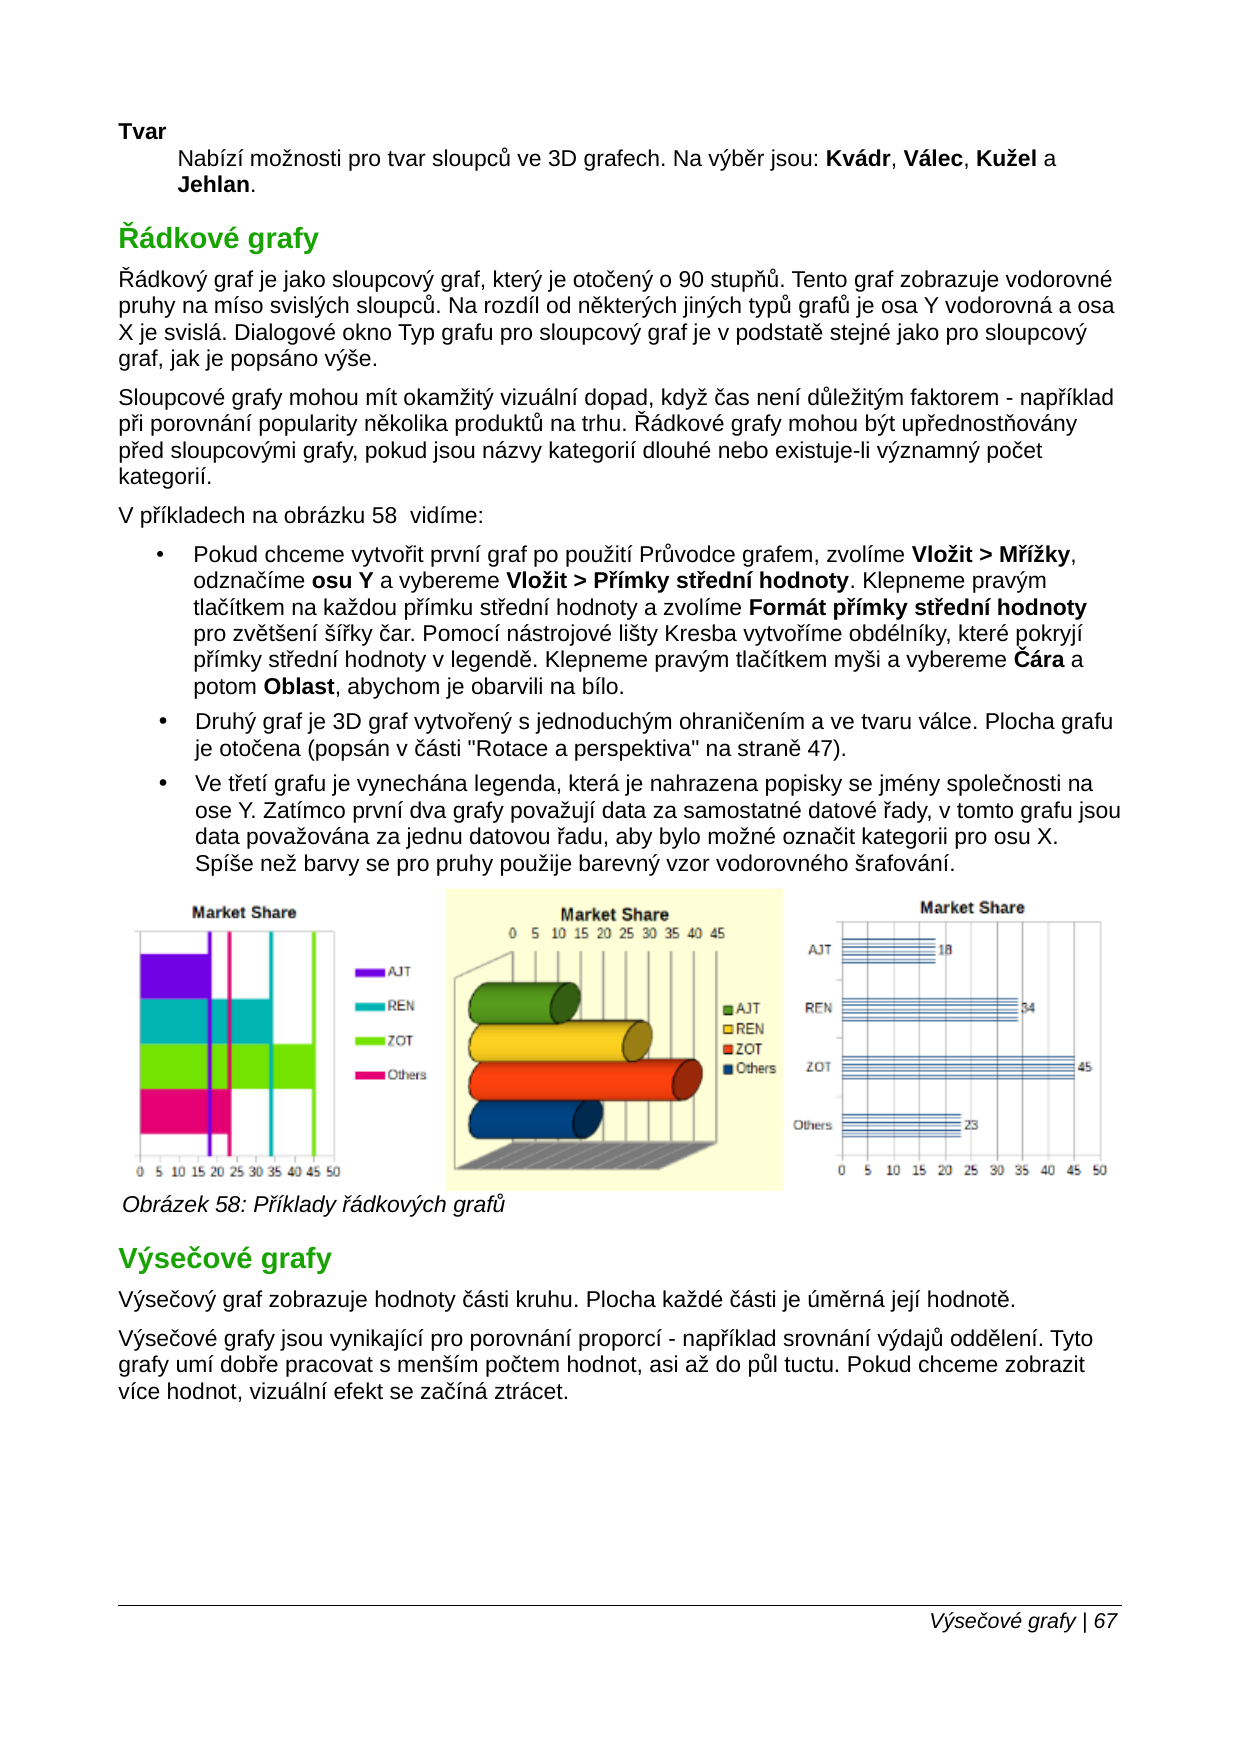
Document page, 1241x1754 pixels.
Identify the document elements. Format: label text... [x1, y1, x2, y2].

list Pokud chceme vytvořit první graf po použití Průvodce grafem, zvolíme Vložit > Mřížky, odznačíme osu Y a vybereme Vložit > Přímky střední hodnoty. Klepneme pravým tlačítkem na každou přímku střední hodnoty a zvolíme Formát přímky střední hodnoty pro zvětšení šířky čar. Pomocí nástrojové lišty Kresba vytvoříme obdélníky, které pokryjí přímky střední hodnoty v legendě. Klepneme pravým tlačítkem myši a vybereme Čára a potom Oblast, abychom je obarvili na bílo. [156, 541, 1122, 699]
text Sloupcové grafy mohou mít okamžitý vizuální dopad, když čas není důležitým faktorem - například při porovnání popularity několika produktů na trhu. Řádkové grafy mohou být upřednostňovány před sloupcovými grafy, pokud jsou názvy kategorií dlouhé nebo existuje-li významný počet kategorií. [118, 384, 1122, 489]
picture [121, 887, 1119, 1191]
list Ve třetí grafu je vynechána legenda, která je nahrazena popisky se jmény společnosti na ose Y. Zatímco první dva grafy považují data za samostatné datové řady, v tomto grafu jsou data považována za jednu datovou řadu, aby bylo možné označit kategorii pro osu X. Spíše než barvy se pro pruhy použije barevný vzor vodorovného šrafování. [156, 770, 1122, 876]
text Tvar [118, 118, 1122, 144]
list V příkladech na obrázku 58 vidíme: [118, 502, 1122, 528]
subtitle Výsečové grafy [118, 1241, 1122, 1274]
list Druhý graf je 3D graf vytvořený s jednoduchým ohraničením a ve tvaru válce. Plocha grafu je otočena (popsán v části "Otočení a perspektiva" na straně 44). [156, 708, 1122, 761]
text Výsečový graf zobrazuje hodnoty části kruhu. Plocha každé části je úměrná její hodnotě. [118, 1286, 1122, 1312]
text Nabízí možnosti pro tvar sloupců ve 3D grafech. Na výběr jsou: Kvádr, Válec, Kužel a Jehlan. [177, 144, 1122, 197]
text Řádkový graf je jako sloupcový graf, který je otočený o 90 stupňů. Tento graf zobrazuje vodorovné pruhy na míso svislých sloupců. Na rozdíl od některých jiných typů grafů je osa Y vodorovná a osa X je svislá. Dialogové okno Typ grafu pro sloupcový graf je v podstatě stejné jako pro sloupcový graf, jak je popsáno výše. [118, 266, 1122, 372]
text Výsečové grafy jsou vynikající pro porovnání proporcí - například srovnání výdajů oddělení. Tyto grafy umí dobře pracovat s menším počtem hodnot, asi až do půl tuctu. Pokud chceme zobrazit více hodnot, vizuální efekt se začíná ztrácet. [118, 1325, 1122, 1404]
text Obrázek 58: Příklady řádkových grafů [122, 1191, 1118, 1217]
subtitle Řádkové grafy [118, 221, 1122, 254]
